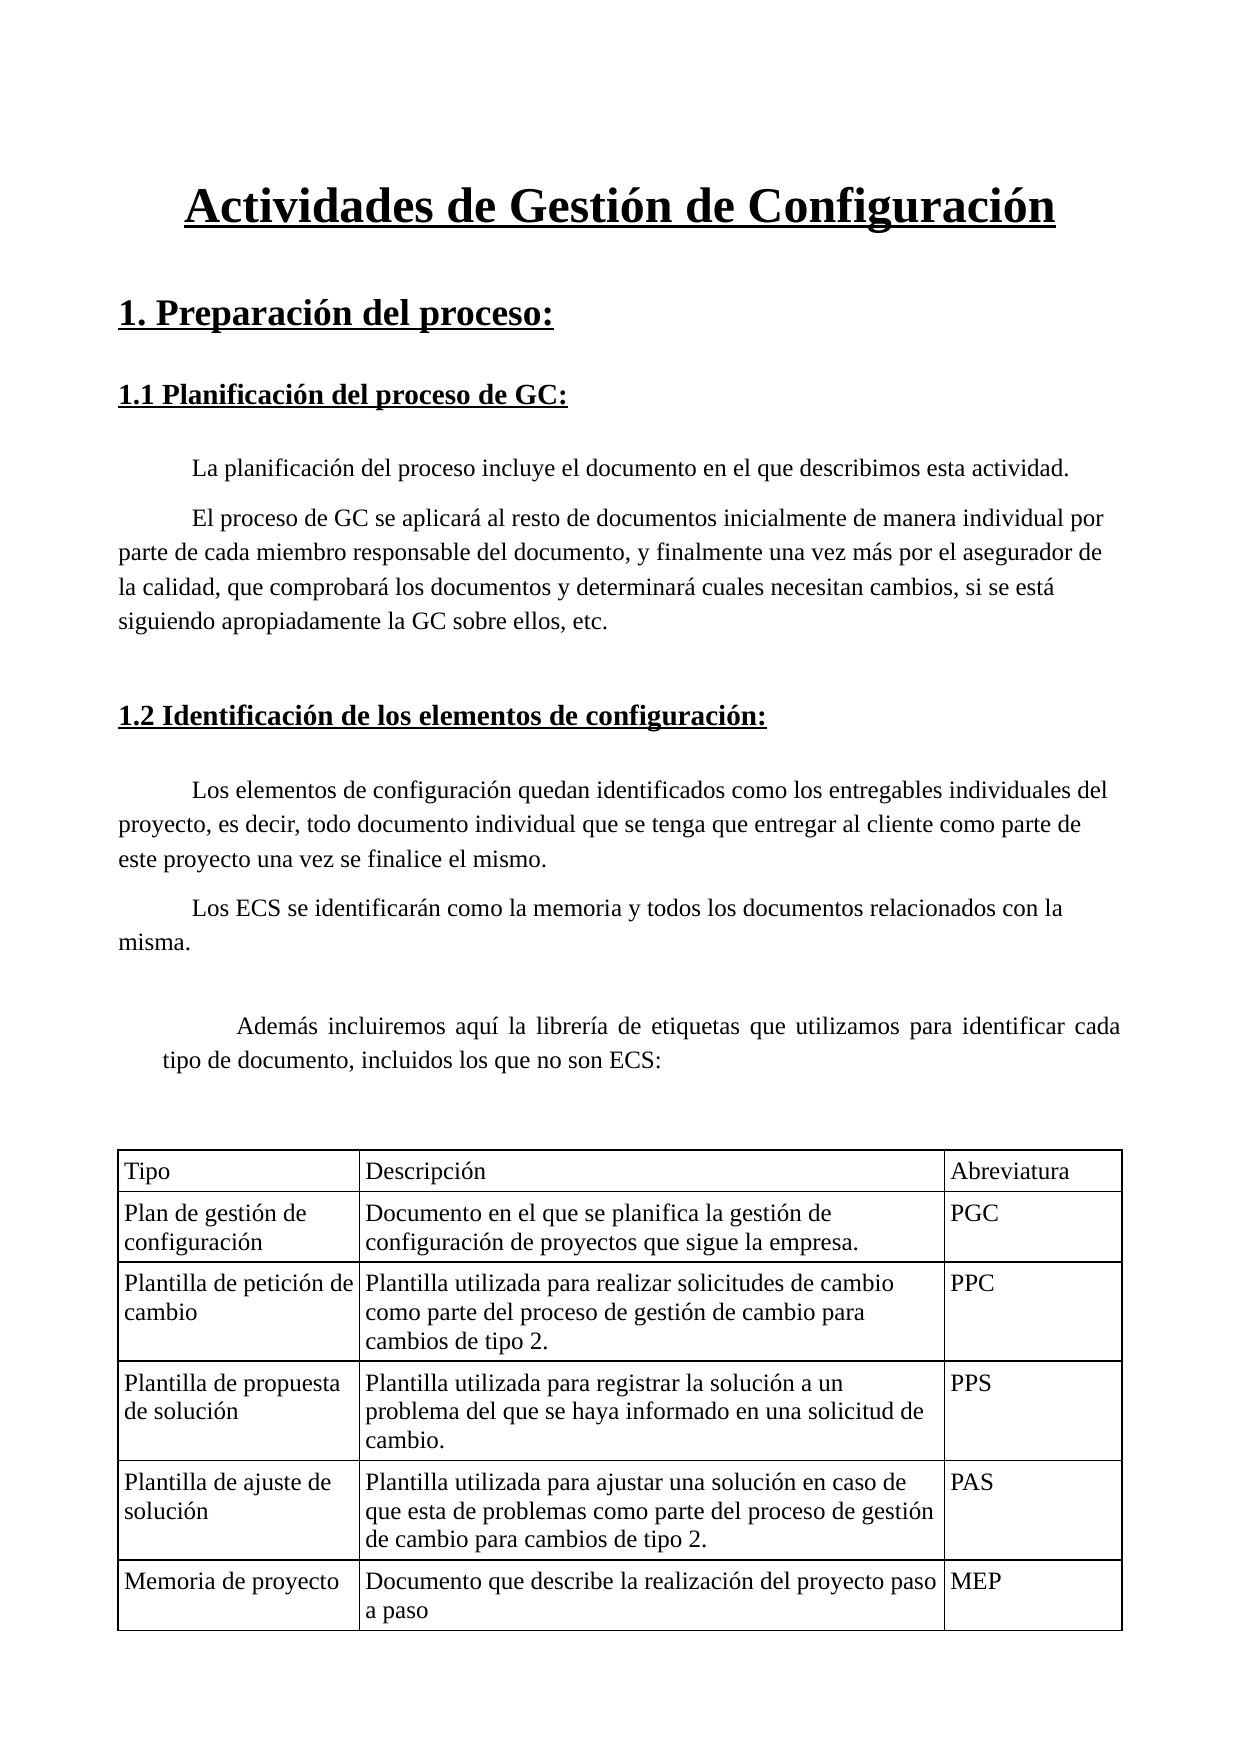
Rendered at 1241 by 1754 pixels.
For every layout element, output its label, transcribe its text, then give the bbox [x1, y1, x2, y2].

table_cell Plantilla utilizada para registrar la solución a un problema del que se haya informado en una solicitud de cambio. [360, 1362, 944, 1460]
table_cell Plantilla utilizada para realizar solicitudes de cambio como parte del proceso de gestión de cambio para cambios de tipo 2. [360, 1263, 944, 1360]
table_cell Plantilla de propuesta de solución [119, 1362, 359, 1460]
table_cell Documento que describe la realización del proyecto paso a paso [360, 1561, 944, 1629]
table_header Tipo [119, 1151, 359, 1191]
table_cell Documento en el que se planifica la gestión de configuración de proyectos que sigue la empresa. [360, 1192, 944, 1261]
text El proceso de GC se aplicará al resto de documentos inicialmente de manera individual por parte de cada miembro responsable del documento, y finalmente una vez más por el asegurador de la calidad, que comprobará los documentos y determinará cuales necesitan cambios, si se está siguiendo apropiadamente la GC sobre ellos, etc. [118, 503, 1122, 635]
table_cell PGC [945, 1192, 1121, 1261]
table_cell Memoria de proyecto [119, 1561, 359, 1629]
text Actividades de Gestión de Configuración [118, 176, 1122, 233]
text Los elementos de configuración quedan identificados como los entregables individuales del proyecto, es decir, todo documento individual que se tenga que entregar al cliente como parte de este proyecto una vez se finalice el mismo. [118, 775, 1122, 873]
text 1.2 Identificación de los elementos de configuración: [118, 698, 1122, 732]
table_cell MEP [945, 1561, 1121, 1629]
text 1.1 Planificación del proceso de GC: [118, 377, 1122, 410]
table_header Descripción [360, 1151, 944, 1191]
table_cell Plantilla de ajuste de solución [119, 1461, 359, 1559]
table_cell Plan de gestión de configuración [119, 1192, 359, 1261]
table_cell PPC [945, 1263, 1121, 1360]
text 1. Preparación del proceso: [118, 291, 1122, 334]
table_cell PAS [945, 1461, 1121, 1559]
text Además incluiremos aquí la librería de etiquetas que utilizamos para identificar cada tipo de documento, incluidos los que no son ECS: [162, 1011, 1122, 1074]
table_cell Plantilla utilizada para ajustar una solución en caso de que esta de problemas como parte del proceso de gestión de cambio para cambios de tipo 2. [360, 1461, 944, 1559]
table_cell Plantilla de petición de cambio [119, 1263, 359, 1360]
text La planificación del proceso incluye el documento en el que describimos esta actividad. [118, 453, 1122, 482]
table_header Abreviatura [945, 1151, 1121, 1191]
table_cell PPS [945, 1362, 1121, 1460]
text Los ECS se identificarán como la memoria y todos los documentos relacionados con la misma. [118, 893, 1122, 956]
